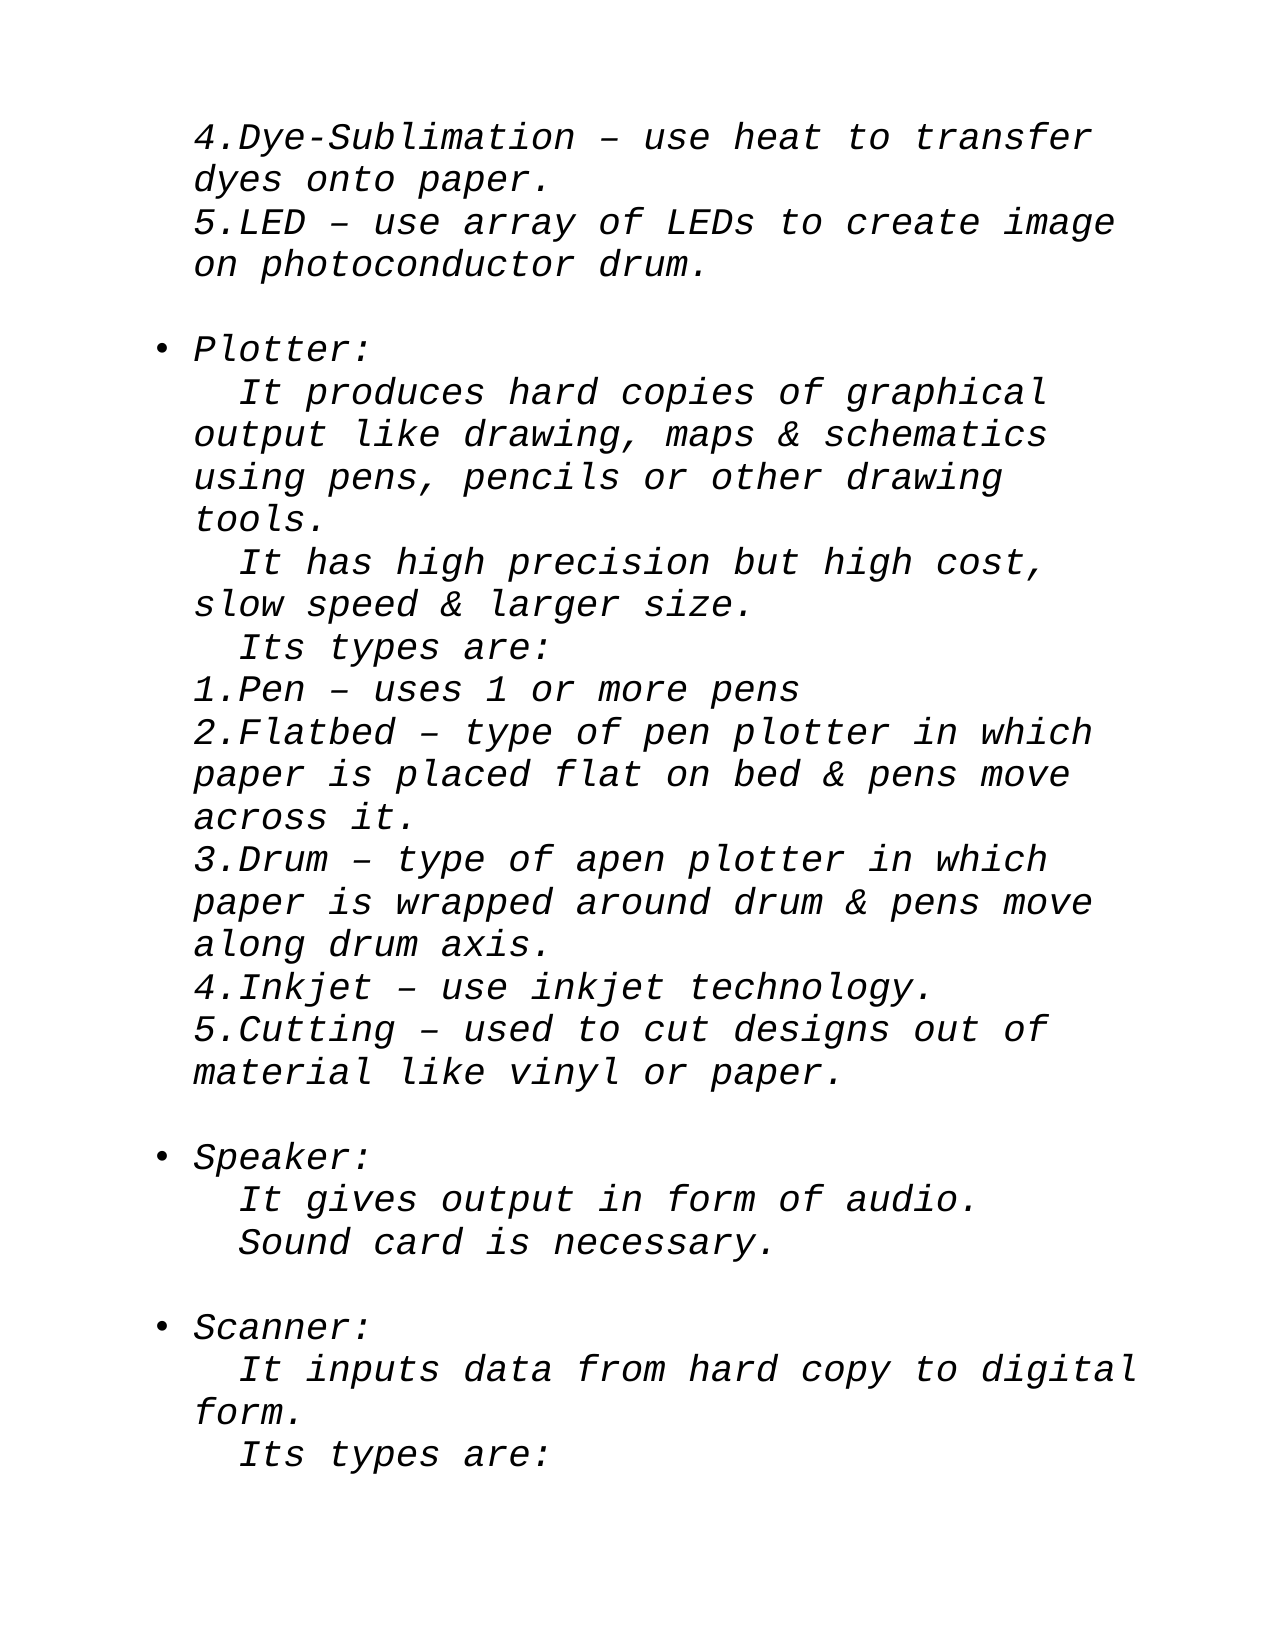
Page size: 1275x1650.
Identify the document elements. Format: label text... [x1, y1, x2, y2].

list 1.Pen – uses 1 or more pens [156, 671, 1157, 713]
list 5.Cutting – used to cut designs out of material like vinyl or paper. [156, 1011, 1157, 1096]
list Speaker: [156, 1138, 1157, 1181]
list It has high precision but high cost, slow speed & larger size. [156, 543, 1157, 628]
list Sound card is necessary. [156, 1223, 1157, 1266]
list It gives output in form of audio. [156, 1181, 1157, 1223]
list 4.Dye-Sublimation – use heat to transfer dyes onto paper. [156, 118, 1157, 203]
list Scanner: [156, 1308, 1157, 1351]
list Its types are: [156, 1436, 1157, 1478]
list It produces hard copies of graphical output like drawing, maps & schematics using pens, pencils or other drawing tools. [156, 373, 1157, 543]
list Plotter: [156, 331, 1157, 373]
list 5.LED – use array of LEDs to create image on photoconductor drum. [156, 203, 1157, 288]
list Its types are: [156, 628, 1157, 671]
list 4.Inkjet – use inkjet technology. [156, 968, 1157, 1011]
list 3.Drum – type of apen plotter in which paper is wrapped around drum & pens move along drum axis. [156, 841, 1157, 968]
list It inputs data from hard copy to digital form. [156, 1351, 1157, 1436]
list 2.Flatbed – type of pen plotter in which paper is placed flat on bed & pens move across it. [156, 713, 1157, 841]
